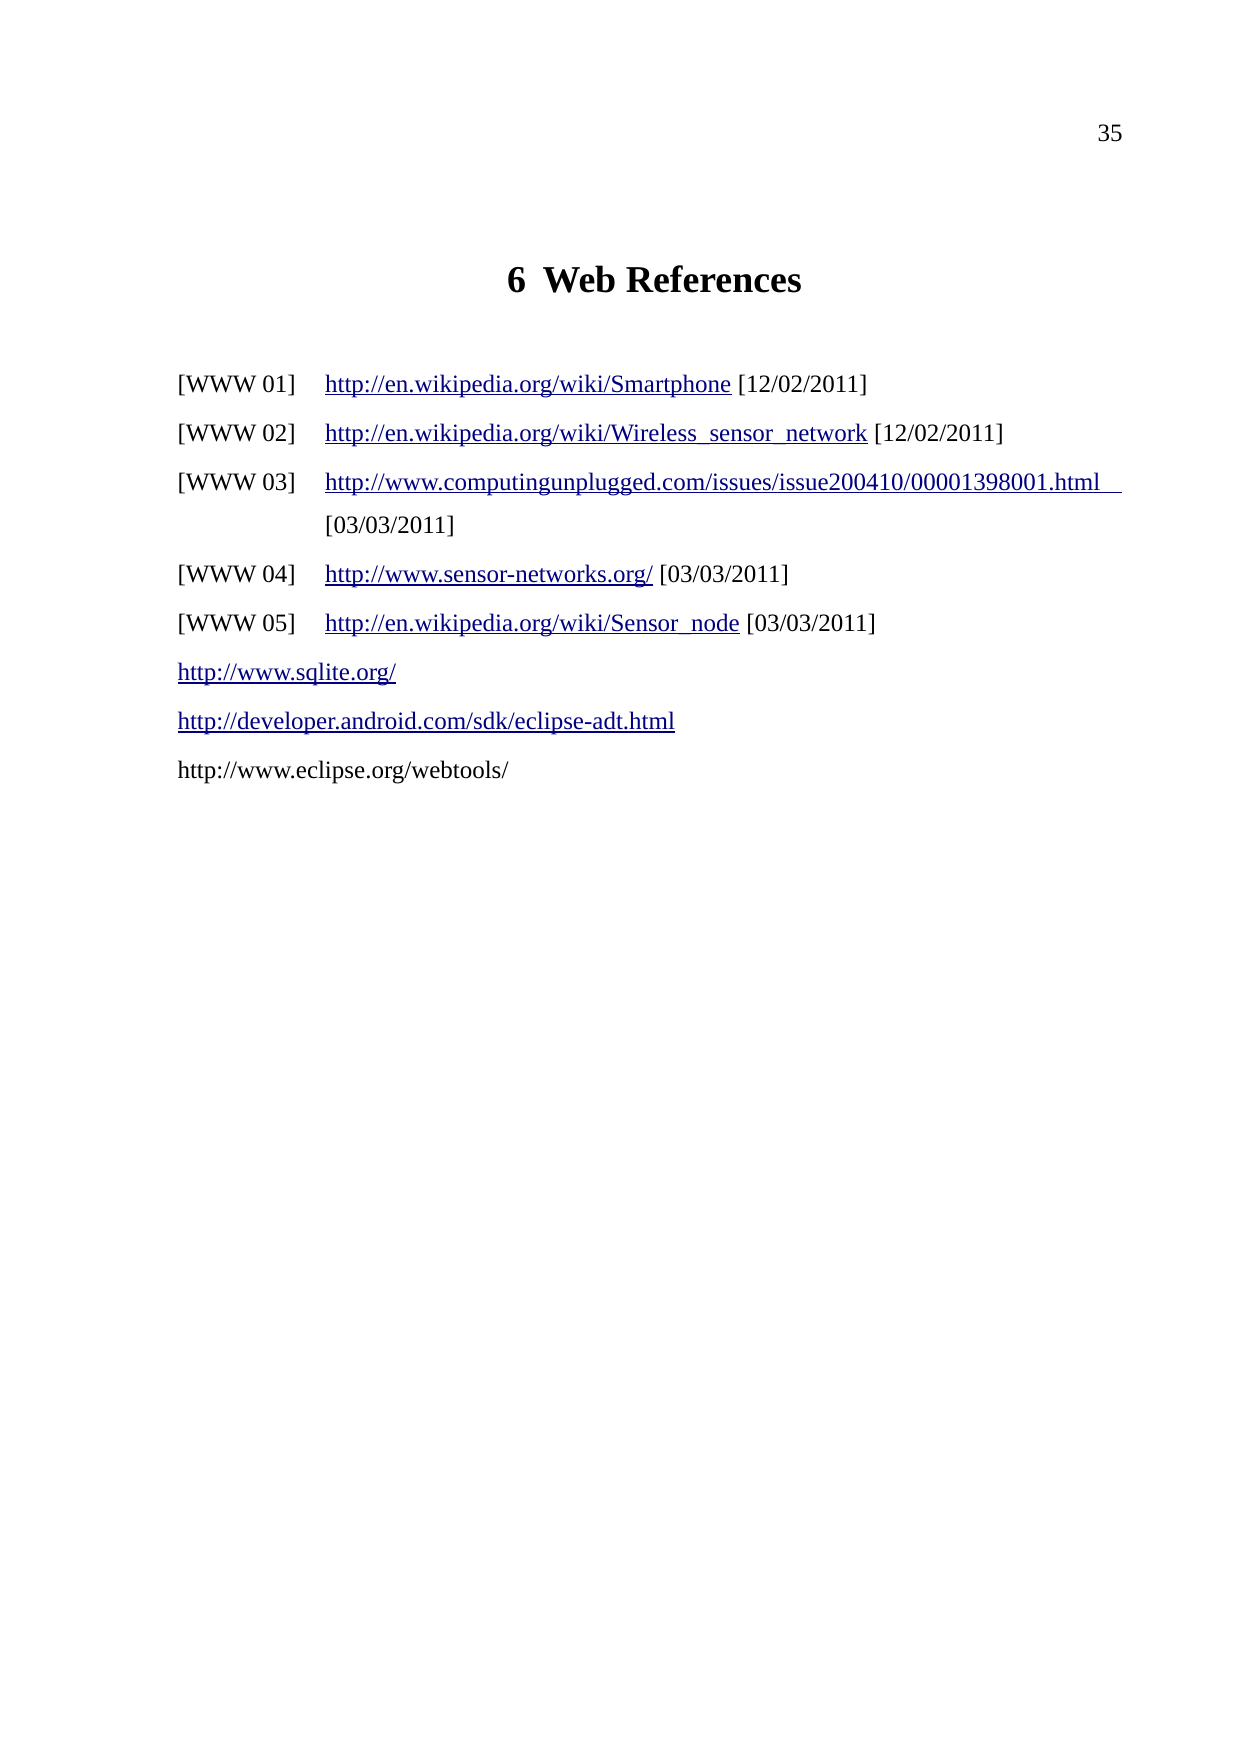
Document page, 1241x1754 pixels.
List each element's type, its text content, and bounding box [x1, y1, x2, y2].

text [WWW 05] http://en.wikipedia.org/wiki/Sensor_node [03/03/2011] [177, 608, 1122, 637]
text [WWW 01] http://en.wikipedia.org/wiki/Smartphone [12/02/2011] [177, 369, 1122, 397]
text [WWW 04] http://www.sensor-networks.org/ [03/03/2011] [177, 559, 1122, 588]
text http://www.sqlite.org/ [177, 657, 1122, 686]
text [WWW 02] http://en.wikipedia.org/wiki/Wireless_sensor_network [12/02/2011] [177, 418, 1122, 447]
subtitle Web References [177, 257, 1122, 301]
text [WWW 03] http://www.computingunplugged.com/issues/issue200410/00001398001.html [03/03/2011] [177, 467, 1122, 539]
text http://www.eclipse.org/webtools/ [177, 755, 1122, 784]
text http://developer.android.com/sdk/eclipse-adt.html [177, 706, 1122, 735]
